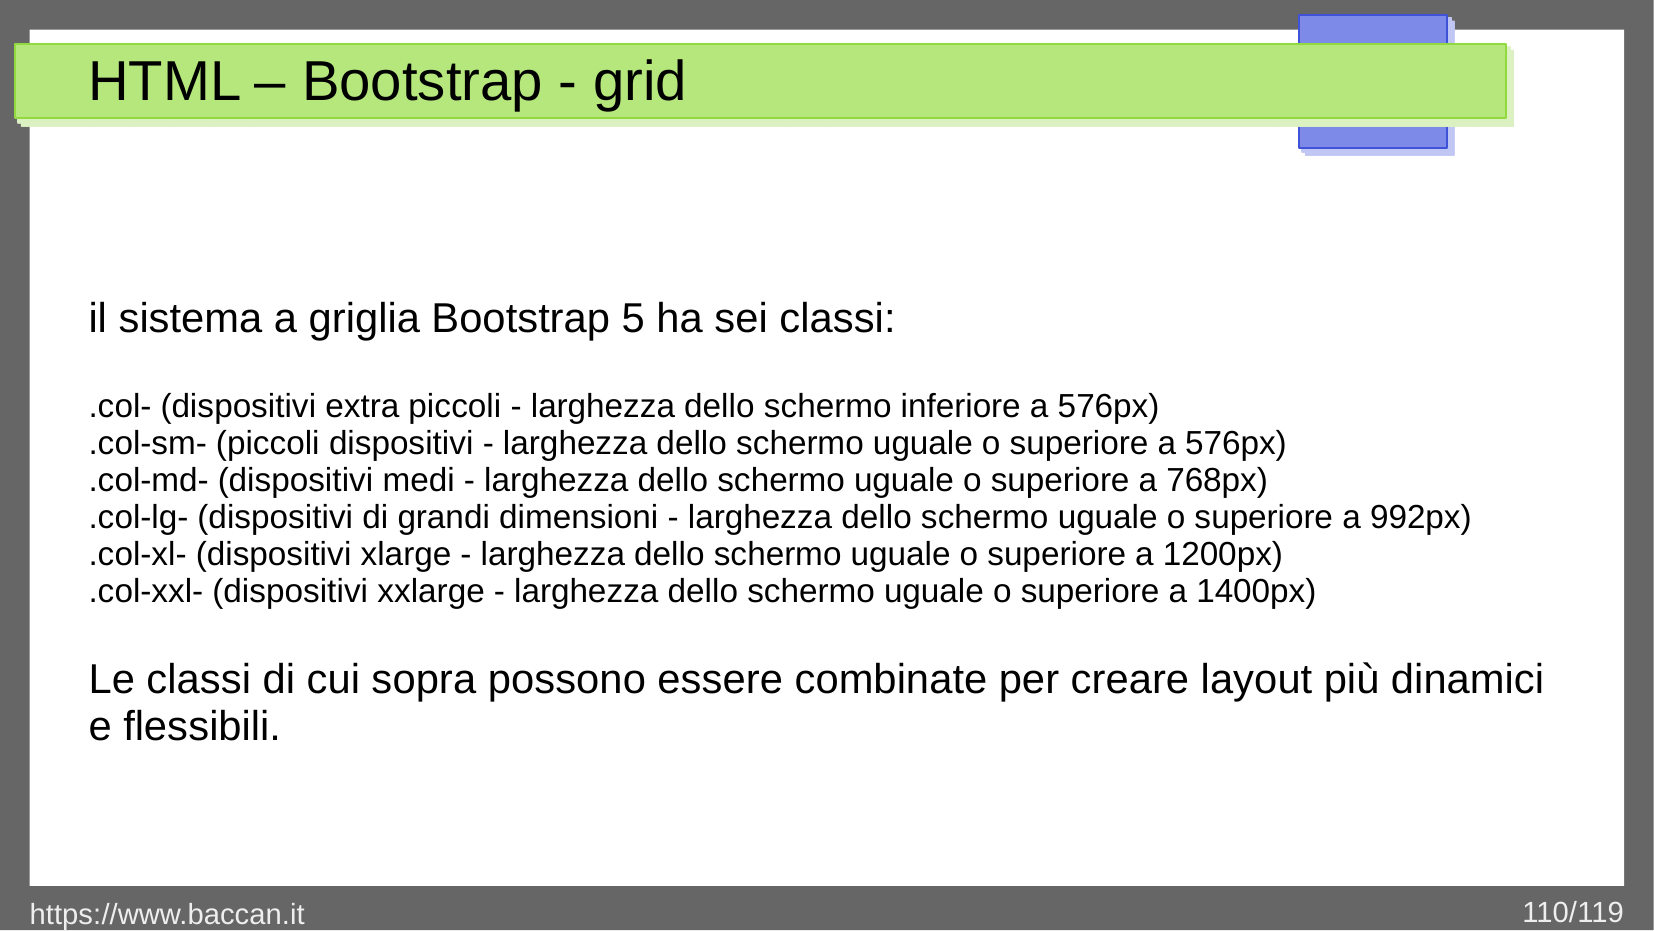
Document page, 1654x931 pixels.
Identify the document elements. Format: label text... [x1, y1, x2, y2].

title HTML – Bootstrap - grid [88, 44, 1506, 119]
text_box il sistema a griglia Bootstrap 5 ha sei classi: .col- (dispositivi extra piccoli - larghezza dello schermo inferiore a 576px) .col-sm- (piccoli dispositivi - larghezza dello schermo uguale o superiore a 576px) .col-md- (dispositivi medi - larghezza dello schermo uguale o superiore a 768px) .col-lg- (dispositivi di grandi dimensioni - larghezza dello schermo uguale o superiore a 992px) .col-xl- (dispositivi xlarge - larghezza dello schermo uguale o superiore a 1200px) .col-xxl- (dispositivi xxlarge - larghezza dello schermo uguale o superiore a 1400px) Le classi di cui sopra possono essere combinate per creare layout più dinamici e flessibili. [88, 157, 1565, 886]
